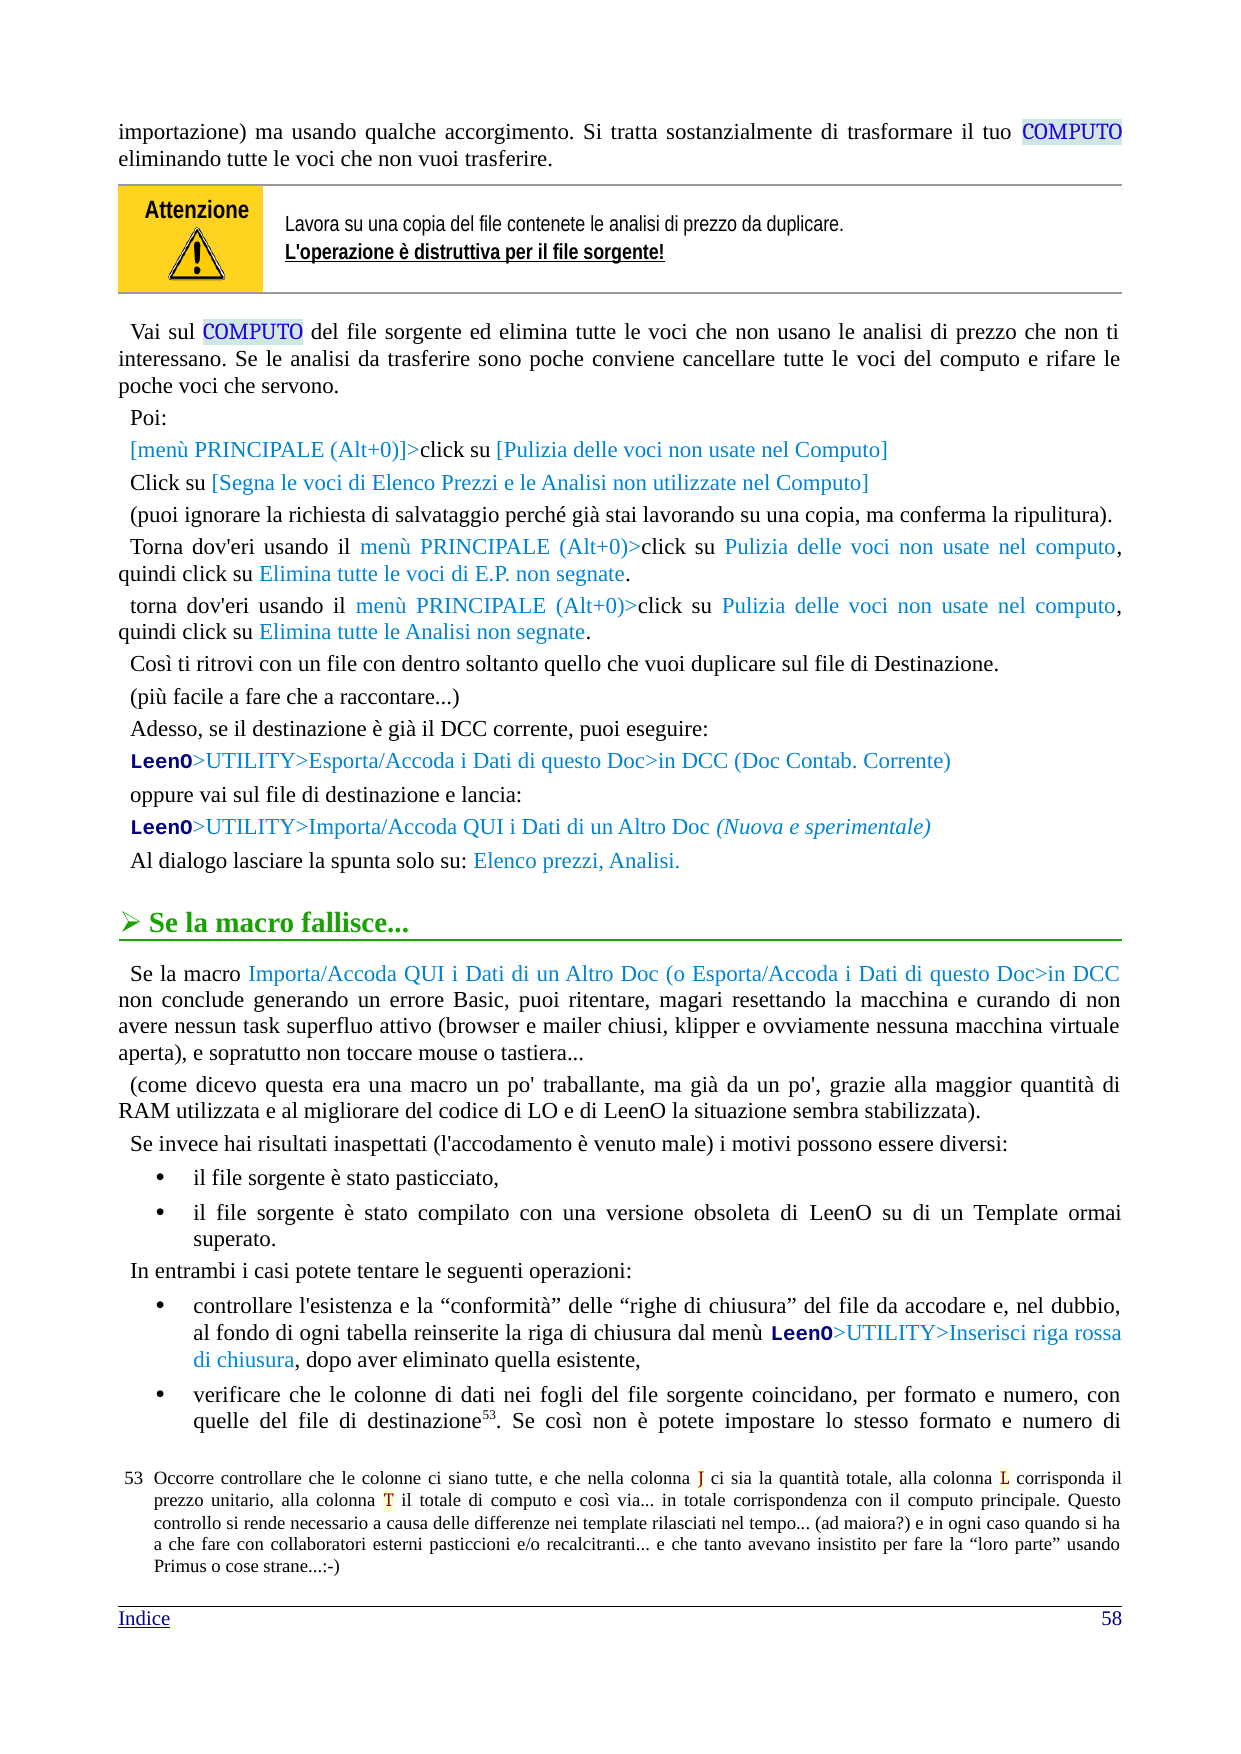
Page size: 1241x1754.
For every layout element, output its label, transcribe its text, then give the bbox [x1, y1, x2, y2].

list controllare l'esistenza e la “conformità” delle “righe di chiusura” del file da accodare e, nel dubbio, al fondo di ogni tabella reinserite la riga di chiusura dal menù LeenO>UTILITY>Inserisci riga rossa di chiusura, dopo aver eliminato quella esistente, [156, 1290, 1122, 1373]
text Se la macro Importa/Accoda QUI i Dati di un Altro Doc (o Esporta/Accoda i Dati di questo Doc>in DCC non conclude generando un errore Basic, puoi ritentare, magari resettando la macchina e curando di non avere nessun task superfluo attivo (browser e mailer chiusi, klipper e ovviamente nessuna macchina virtuale aperta), e sopratutto non toccare mouse o tastiera... [118, 959, 1122, 1065]
text LeenO>UTILITY>Importa/Accoda QUI i Dati di un Altro Doc (Nuova e sperimentale) [118, 813, 1122, 841]
text [menù PRINCIPALE (Alt+0)]>click su [Pulizia delle voci non usate nel Computo] [118, 436, 1122, 463]
picture [164, 223, 229, 284]
text Se invece hai risultati inaspettati (l'accodamento è venuto male) i motivi possono essere diversi: [118, 1129, 1122, 1156]
text Così ti ritrovi con un file con dentro soltanto quello che vuoi duplicare sul file di Destinazione. [118, 651, 1122, 677]
text LeenO>UTILITY>Esporta/Accoda i Dati di questo Doc>in DCC (Doc Contab. Corrente) [118, 747, 1122, 775]
text Adesso, se il destinazione è già il DCC corrente, puoi eseguire: [118, 715, 1122, 741]
table_header Lavora su una copia del file contenete le analisi di prezzo da duplicare. L'operazione è distruttiva per il file sorgente! [264, 186, 1122, 292]
text Vai sul COMPUTO del file sorgente ed elimina tutte le voci che non usano le analisi di prezzo che non ti interessano. Se le analisi da trasferire sono poche conviene cancellare tutte le voci del computo e rifare le poche voci che servono. [118, 318, 1122, 398]
text Poi: [118, 404, 1122, 430]
table_header Attenzione [118, 186, 263, 292]
text (come dicevo questa era una macro un po' traballante, ma già da un po', grazie alla maggior quantità di RAM utilizzata e al migliorare del codice di LO e di LeenO la situazione sembra stabilizzata). [118, 1071, 1122, 1124]
subtitle Se la macro fallisce... [119, 905, 1122, 939]
text Torna dov'eri usando il menù PRINCIPALE (Alt+0)>click su Pulizia delle voci non usate nel computo, quindi click su Elimina tutte le voci di E.P. non segnate. [118, 533, 1122, 586]
text Click su [Segna le voci di Elenco Prezzi e le Analisi non utilizzate nel Computo] [118, 469, 1122, 495]
text (più facile a fare che a raccontare...) [118, 683, 1122, 709]
text In entrambi i casi potete tentare le seguenti operazioni: [118, 1258, 1122, 1284]
list verificare che le colonne di dati nei fogli del file sorgente coincidano, per formato e numero, con quelle del file di destinazione. Se così non è potete impostare lo stesso formato e numero di [156, 1378, 1122, 1434]
text Al dialogo lasciare la spunta solo su: Elenco prezzi, Analisi. [118, 847, 1122, 873]
text (puoi ignorare la richiesta di salvataggio perché già stai lavorando su una copia, ma conferma la ripulitura). [118, 501, 1122, 527]
text oppure vai sul file di destinazione e lancia: [118, 781, 1122, 807]
list il file sorgente è stato pasticciato, [156, 1162, 1122, 1191]
list il file sorgente è stato compilato con una versione obsoleta di LeenO su di un Template ormai superato. [156, 1197, 1122, 1252]
text importazione) ma usando qualche accorgimento. Si tratta sostanzialmente di trasformare il tuo COMPUTO eliminando tutte le voci che non vuoi trasferire. [118, 118, 1122, 172]
list Occorre controllare che le colonne ci siano tutte, e che nella colonna J ci sia la quantità totale, alla colonna L corrisponda il prezzo unitario, alla colonna T il totale di computo e così via... in totale corrispondenza con il computo principale. Questo controllo si rende necessario a causa delle differenze nei template rilasciati nel tempo... (ad maiora?) e in ogni caso quando si ha a che fare con collaboratori esterni pasticcioni e/o recalcitranti... e che tanto avevano insistito per fare la “loro parte” usando Primus o cose strane...:-) [124, 1467, 1122, 1576]
text torna dov'eri usando il menù PRINCIPALE (Alt+0)>click su Pulizia delle voci non usate nel computo, quindi click su Elimina tutte le Analisi non segnate. [118, 592, 1122, 644]
